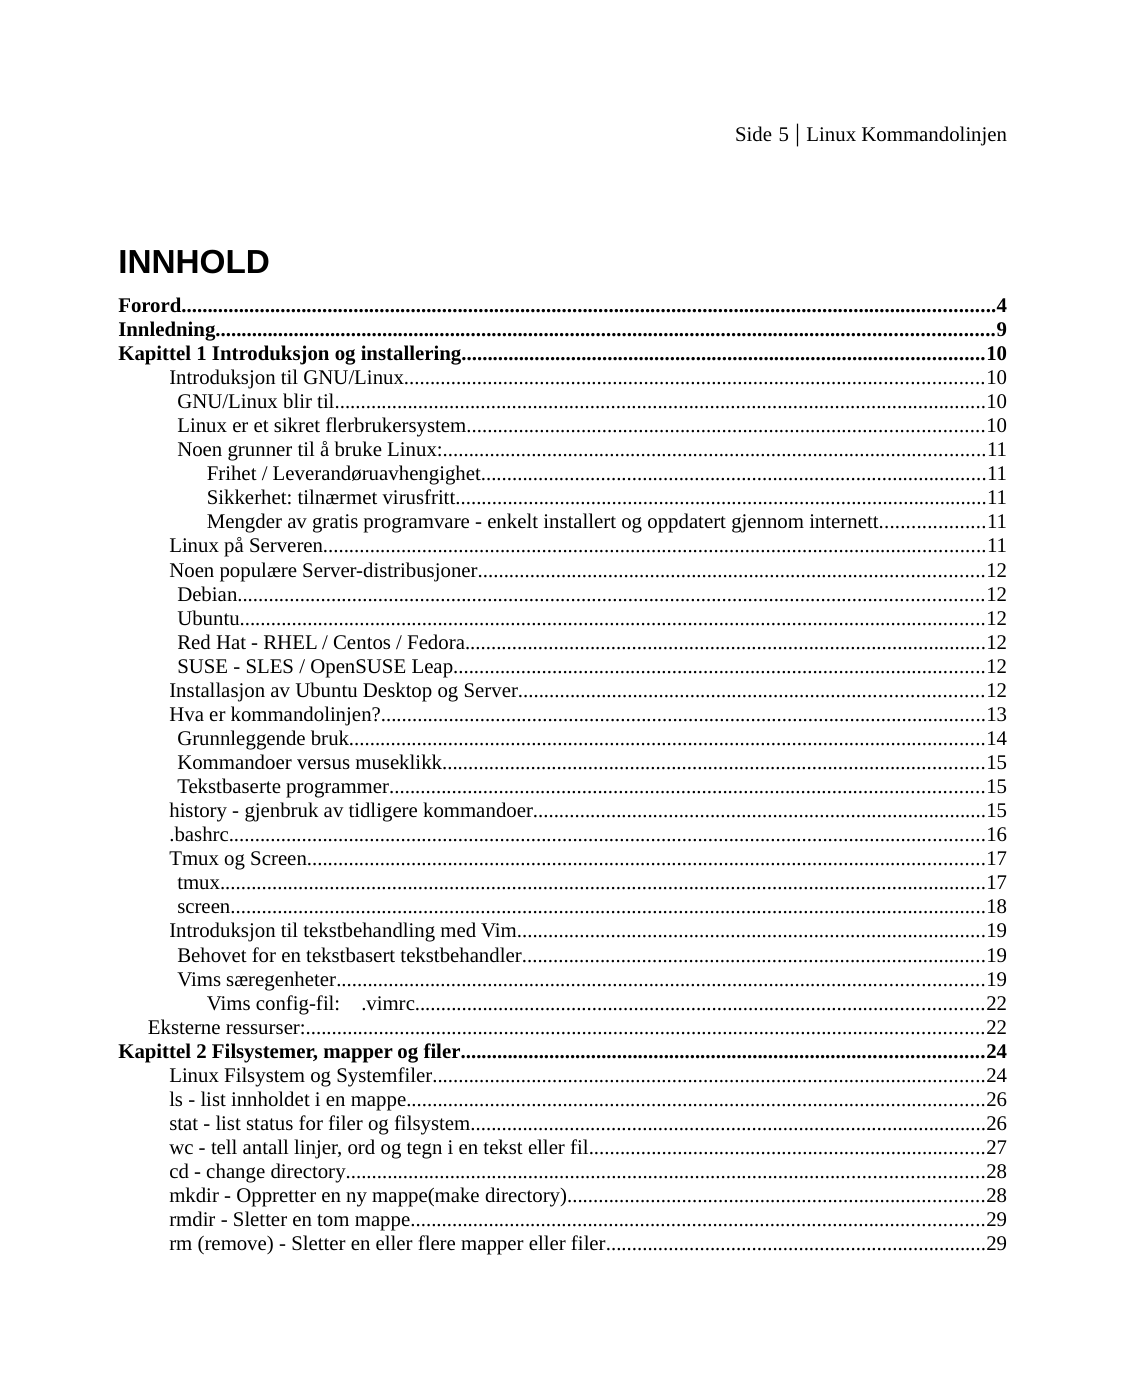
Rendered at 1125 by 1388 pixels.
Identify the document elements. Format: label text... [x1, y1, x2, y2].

text Kapittel 2 Filsystemer, mapper og filer 24 [118, 1039, 1007, 1063]
text  Introduksjon til tekstbehandling med Vim 19 [148, 918, 1007, 942]
text  Noen populære Server-distribusjoner 12 [148, 557, 1007, 582]
text Tekstbaserte programmer 15 [177, 774, 1007, 798]
text Ubuntu 12 [177, 606, 1007, 630]
text  Introduksjon til GNU/Linux 10 [148, 365, 1007, 389]
text GNU/Linux blir til 10 [177, 389, 1007, 413]
text Vims særegenheter 19 [177, 967, 1007, 991]
text Mengder av gratis programvare - enkelt installert og oppdatert gjennom internett. 11 [207, 509, 1007, 533]
text  rm (remove) - Sletter en eller flere mapper eller filer 29 [148, 1231, 1007, 1255]
text  Hva er kommandolinjen? 13 [148, 702, 1007, 726]
text Red Hat - RHEL / Centos / Fedora 12 [177, 630, 1007, 654]
text Sikkerhet: tilnærmet virusfritt 11 [207, 485, 1007, 509]
text  Installasjon av Ubuntu Desktop og Server 12 [148, 678, 1007, 702]
text screen 18 [177, 894, 1007, 918]
text  history - gjenbruk av tidligere kommandoer 15 [148, 798, 1007, 822]
text tmux 17 [177, 870, 1007, 894]
text  Tmux og Screen 17 [148, 846, 1007, 870]
text Noen grunner til å bruke Linux: 11 [177, 437, 1007, 461]
text  ls - list innholdet i en mappe 26 [148, 1087, 1007, 1111]
text Vims config-fil: .vimrc 22 [207, 991, 1007, 1015]
text Frihet / Leverandøruavhengighet 11 [207, 461, 1007, 485]
subtitle INNHOLD [118, 242, 1007, 280]
text  rmdir - Sletter en tom mappe 29 [148, 1207, 1007, 1231]
text  mkdir - Oppretter en ny mappe(make directory) 28 [148, 1183, 1007, 1207]
text  .bashrc 16 [148, 822, 1007, 846]
text Linux er et sikret flerbrukersystem 10 [177, 413, 1007, 437]
text Grunnleggende bruk 14 [177, 726, 1007, 750]
text Kommandoer versus museklikk 15 [177, 750, 1007, 774]
text  Linux Filsystem og Systemfiler 24 [148, 1063, 1007, 1087]
text  stat - list status for filer og filsystem 26 [148, 1111, 1007, 1135]
text  cd - change directory 28 [148, 1159, 1007, 1183]
text Eksterne ressurser: 22 [148, 1015, 1007, 1039]
text SUSE - SLES / OpenSUSE Leap 12 [177, 654, 1007, 678]
text  wc - tell antall linjer, ord og tegn i en tekst eller fil 27 [148, 1135, 1007, 1159]
text Behovet for en tekstbasert tekstbehandler 19 [177, 942, 1007, 967]
text Innledning 9 [118, 317, 1007, 341]
text Kapittel 1 Introduksjon og installering 10 [118, 341, 1007, 365]
text Forord 4 [118, 293, 1007, 317]
text  Linux på Serveren 11 [148, 533, 1007, 557]
text Debian 12 [177, 582, 1007, 606]
